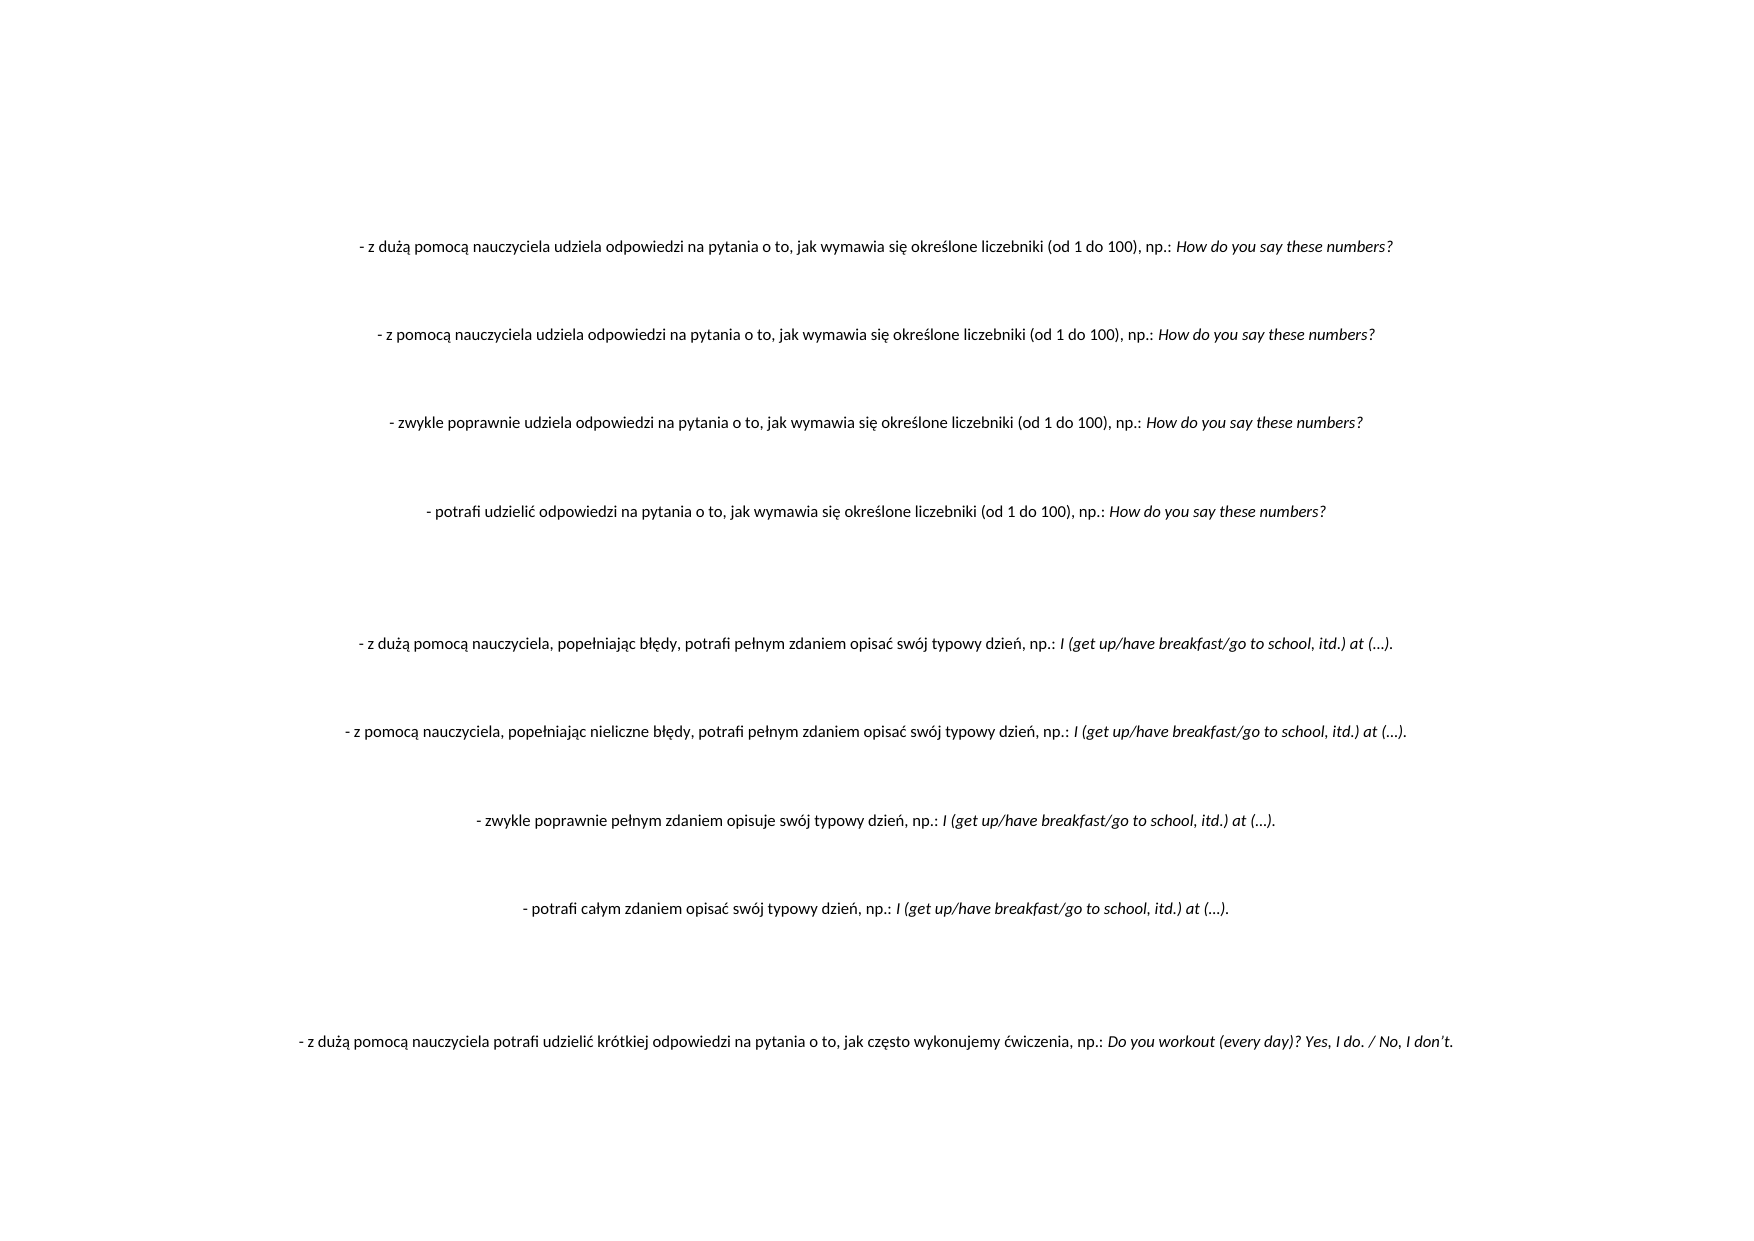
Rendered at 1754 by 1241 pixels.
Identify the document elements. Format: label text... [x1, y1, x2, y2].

text - z dużą pomocą nauczyciela potrafi udzielić krótkiej odpowiedzi na pytania o to, jak często wykonujemy ćwiczenia, np.: Do you workout (every day)? Yes, I do. / No, I don’t. [148, 1031, 1606, 1051]
text - zwykle poprawnie udziela odpowiedzi na pytania o to, jak wymawia się określone liczebniki (od 1 do 100), np.: How do you say these numbers? [148, 413, 1606, 433]
text - potrafi udzielić odpowiedzi na pytania o to, jak wymawia się określone liczebniki (od 1 do 100), np.: How do you say these numbers? [148, 501, 1606, 521]
text - zwykle poprawnie pełnym zdaniem opisuje swój typowy dzień, np.: I (get up/have breakfast/go to school, itd.) at (…). [148, 810, 1606, 830]
text - z pomocą nauczyciela, popełniając nieliczne błędy, potrafi pełnym zdaniem opisać swój typowy dzień, np.: I (get up/have breakfast/go to school, itd.) at (…). [148, 722, 1606, 742]
text - z dużą pomocą nauczyciela, popełniając błędy, potrafi pełnym zdaniem opisać swój typowy dzień, np.: I (get up/have breakfast/go to school, itd.) at (…). [148, 633, 1606, 654]
text - potrafi całym zdaniem opisać swój typowy dzień, np.: I (get up/have breakfast/go to school, itd.) at (…). [148, 898, 1606, 919]
text - z dużą pomocą nauczyciela udziela odpowiedzi na pytania o to, jak wymawia się określone liczebniki (od 1 do 100), np.: How do you say these numbers? [148, 236, 1606, 256]
text - z pomocą nauczyciela udziela odpowiedzi na pytania o to, jak wymawia się określone liczebniki (od 1 do 100), np.: How do you say these numbers? [148, 324, 1606, 344]
